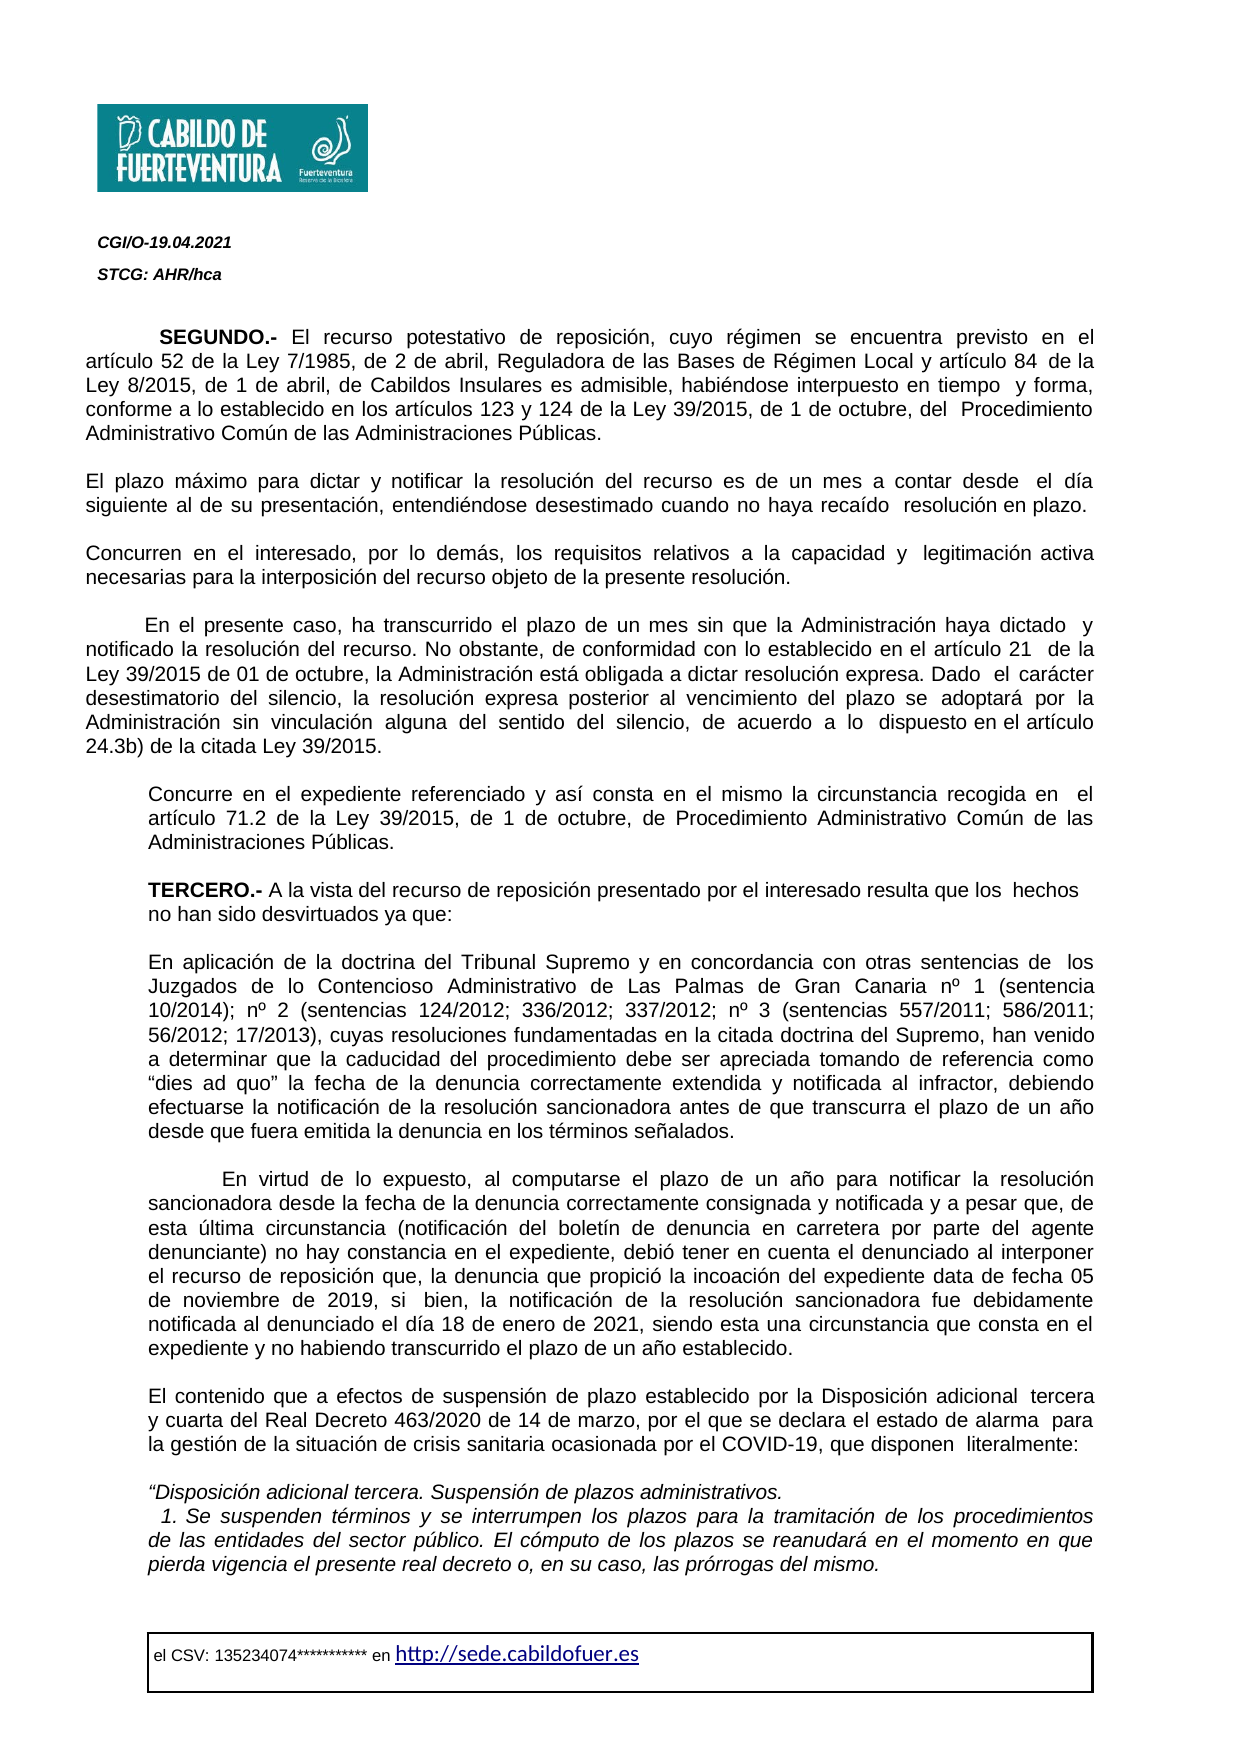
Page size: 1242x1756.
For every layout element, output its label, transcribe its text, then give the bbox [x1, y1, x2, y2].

text SEGUNDO.- El recurso potestativo de reposición, cuyo régimen se encuentra previsto en el artículo 52 de la Ley 7/1985, de 2 de abril, Reguladora de las Bases de Régimen Local y artículo 84 de la Ley 8/2015, de 1 de abril, de Cabildos Insulares es admisible, habiéndose interpuesto en tiempo y forma, conforme a lo establecido en los artículos 123 y 124 de la Ley 39/2015, de 1 de octubre, del Procedimiento Administrativo Común de las Administraciones Públicas. [85, 324, 1094, 445]
text Concurre en el expediente referenciado y así consta en el mismo la circunstancia recogida en el artículo 71.2 de la Ley 39/2015, de 1 de octubre, de Procedimiento Administrativo Común de las Administraciones Públicas. [148, 782, 1094, 854]
text El plazo máximo para dictar y notificar la resolución del recurso es de un mes a contar desde el día siguiente al de su presentación, entendiéndose desestimado cuando no haya recaído resolución en plazo. [85, 469, 1094, 517]
text TERCERO.- A la vista del recurso de reposición presentado por el interesado resulta que los hechos no han sido desvirtuados ya que: [148, 878, 1088, 926]
text En el presente caso, ha transcurrido el plazo de un mes sin que la Administración haya dictado y notificado la resolución del recurso. No obstante, de conformidad con lo establecido en el artículo 21 de la Ley 39/2015 de 01 de octubre, la Administración está obligada a dictar resolución expresa. Dado el carácter desestimatorio del silencio, la resolución expresa posterior al vencimiento del plazo se adoptará por la Administración sin vinculación alguna del sentido del silencio, de acuerdo a lo dispuesto en el artículo 24.3b) de la citada Ley 39/2015. [85, 613, 1094, 758]
text “Disposición adicional tercera. Suspensión de plazos administrativos. [148, 1480, 1106, 1504]
list Se suspenden términos y se interrumpen los plazos para la tramitación de los procedimientos de las entidades del sector público. El cómputo de los plazos se reanudará en el momento en que pierda vigencia el presente real decreto o, en su caso, las prórrogas del mismo. [123, 1504, 1094, 1576]
text En virtud de lo expuesto, al computarse el plazo de un año para notificar la resolución sancionadora desde la fecha de la denuncia correctamente consignada y notificada y a pesar que, de esta última circunstancia (notificación del boletín de denuncia en carretera por parte del agente denunciante) no hay constancia en el expediente, debió tener en cuenta el denunciado al interponer el recurso de reposición que, la denuncia que propició la incoación del expediente data de fecha 05 de noviembre de 2019, si bien, la notificación de la resolución sancionadora fue debidamente notificada al denunciado el día 18 de enero de 2021, siendo esta una circunstancia que consta en el expediente y no habiendo transcurrido el plazo de un año establecido. [148, 1167, 1094, 1360]
text El contenido que a efectos de suspensión de plazo establecido por la Disposición adicional tercera y cuarta del Real Decreto 463/2020 de 14 de marzo, por el que se declara el estado de alarma para la gestión de la situación de crisis sanitaria ocasionada por el COVID-19, que disponen literalmente: [148, 1384, 1094, 1456]
text Concurren en el interesado, por lo demás, los requisitos relativos a la capacidad y legitimación activa necesarias para la interposición del recurso objeto de la presente resolución. [85, 541, 1094, 589]
text En aplicación de la doctrina del Tribunal Supremo y en concordancia con otras sentencias de los Juzgados de lo Contencioso Administrativo de Las Palmas de Gran Canaria nº 1 (sentencia 10/2014); nº 2 (sentencias 124/2012; 336/2012; 337/2012; nº 3 (sentencias 557/2011; 586/2011; 56/2012; 17/2013), cuyas resoluciones fundamentadas en la citada doctrina del Supremo, han venido a determinar que la caducidad del procedimiento debe ser apreciada tomando de referencia como “dies ad quo” la fecha de la denuncia correctamente extendida y notificada al infractor, debiendo efectuarse la notificación de la resolución sancionadora antes de que transcurra el plazo de un año desde que fuera emitida la denuncia en los términos señalados. [148, 950, 1095, 1143]
